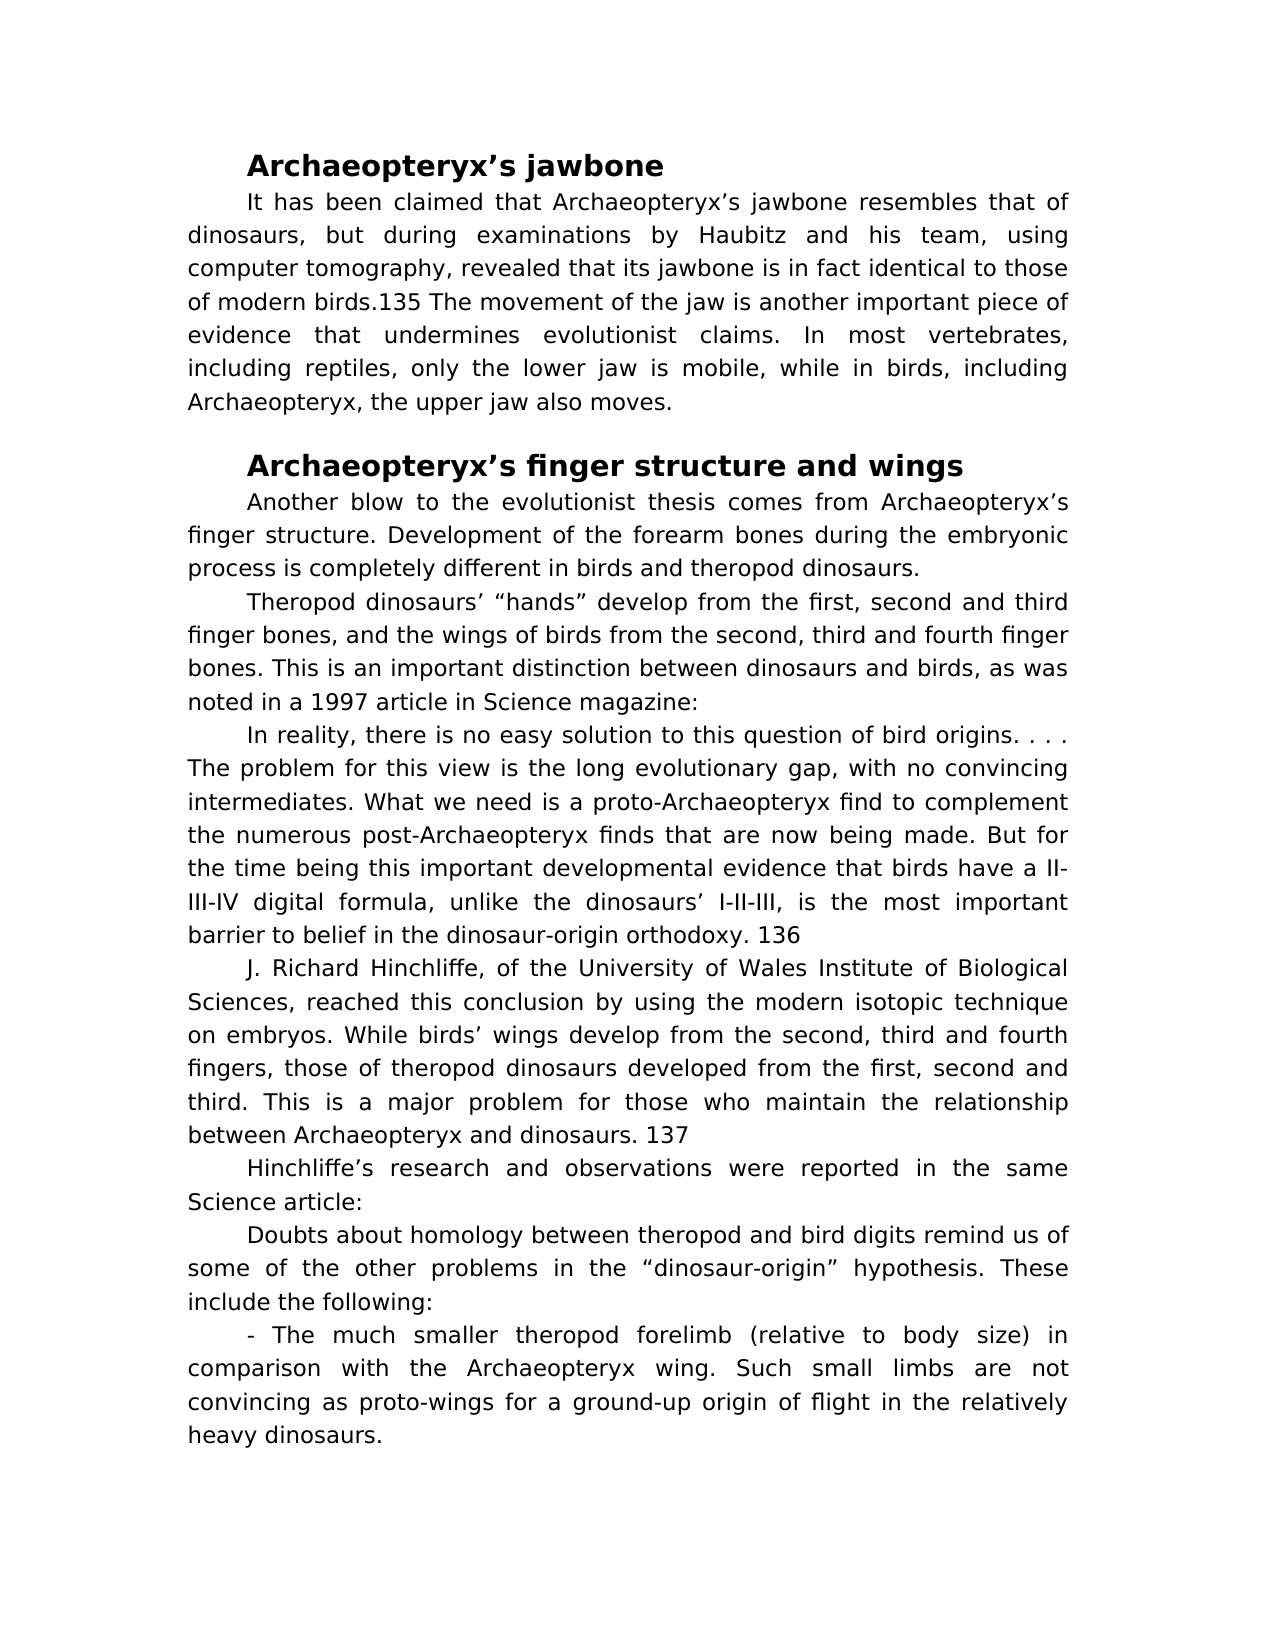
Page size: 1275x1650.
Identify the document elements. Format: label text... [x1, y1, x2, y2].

text Archaeopteryx’s jawbone [187, 150, 1070, 183]
text It has been claimed that Archaeopteryx’s jawbone resembles that of dinosaurs, but during examinations by Haubitz and his team, using computer tomography, revealed that its jawbone is in fact identical to those of modern birds.135 The movement of the jaw is another important piece of evidence that undermines evolutionist claims. In most vertebrates, including reptiles, only the lower jaw is mobile, while in birds, including Archaeopteryx, the upper jaw also moves. [187, 183, 1070, 417]
text Theropod dinosaurs’ “hands” develop from the first, second and third finger bones, and the wings of birds from the second, third and fourth finger bones. This is an important distinction between dinosaurs and birds, as was noted in a 1997 article in Science magazine: [187, 583, 1070, 717]
text - The much smaller theropod forelimb (relative to body size) in comparison with the Archaeopteryx wing. Such small limbs are not convincing as proto-wings for a ground-up origin of flight in the relatively heavy dinosaurs. [187, 1317, 1070, 1450]
text Another blow to the evolutionist thesis comes from Archaeopteryx’s finger structure. Development of the forearm bones during the embryonic process is completely different in birds and theropod dinosaurs. [187, 483, 1070, 583]
text J. Richard Hinchliffe, of the University of Wales Institute of Biological Sciences, reached this conclusion by using the modern isotopic technique on embryos. While birds’ wings develop from the second, third and fourth fingers, those of theropod dinosaurs developed from the first, second and third. This is a major problem for those who maintain the relationship between Archaeopteryx and dinosaurs. 137 [187, 950, 1070, 1150]
text Hinchliffe’s research and observations were reported in the same Science article: [187, 1150, 1070, 1217]
text In reality, there is no easy solution to this question of bird origins. . . . The problem for this view is the long evolutionary gap, with no convincing intermediates. What we need is a proto-Archaeopteryx find to complement the numerous post-Archaeopteryx finds that are now being made. But for the time being this important developmental evidence that birds have a II-III-IV digital formula, unlike the dinosaurs’ I-II-III, is the most important barrier to belief in the dinosaur-origin orthodoxy. 136 [187, 717, 1070, 950]
text Archaeopteryx’s finger structure and wings [187, 450, 1070, 483]
text Doubts about homology between theropod and bird digits remind us of some of the other problems in the “dinosaur-origin” hypothesis. These include the following: [187, 1217, 1070, 1317]
